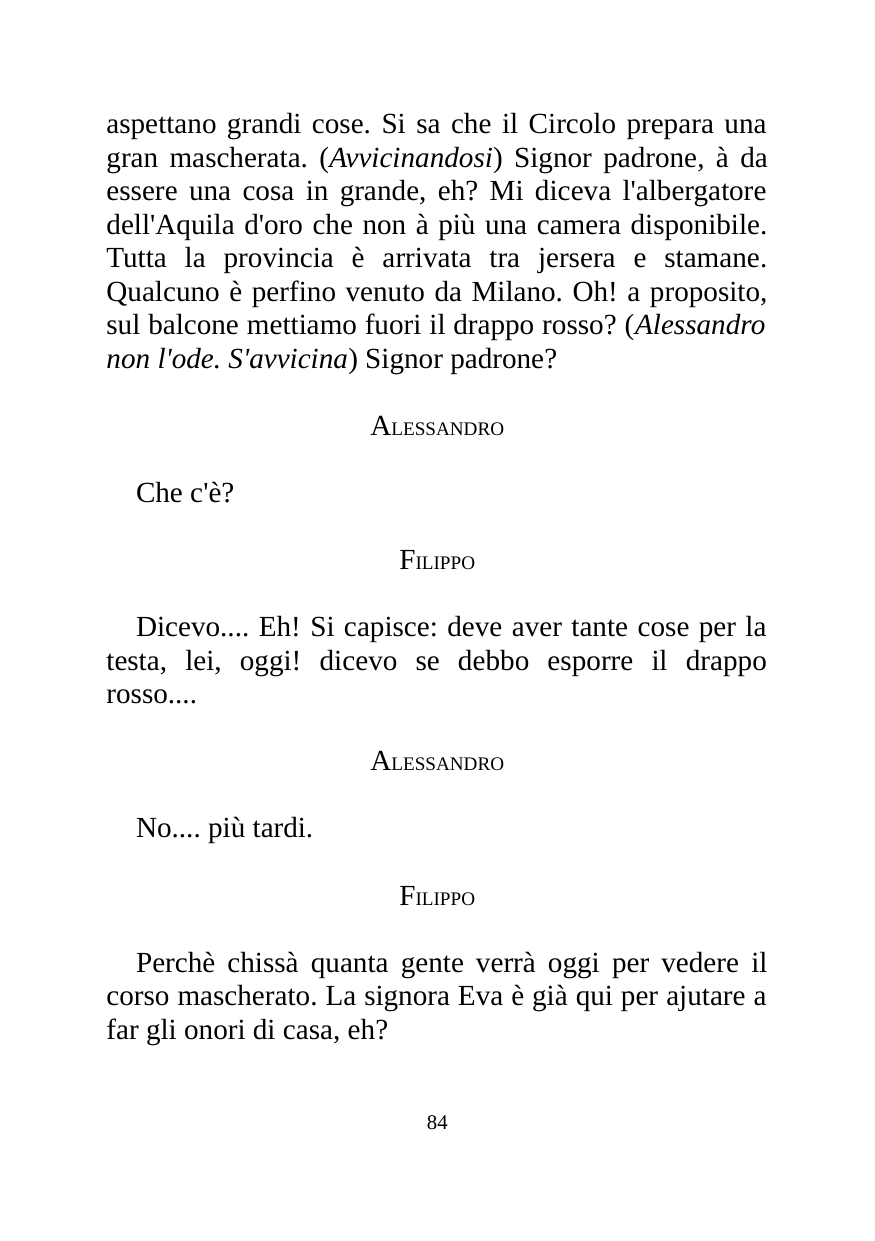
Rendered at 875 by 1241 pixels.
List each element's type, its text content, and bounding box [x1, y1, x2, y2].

text Alessandro [106, 408, 768, 442]
text Perchè chissà quanta gente verrà oggi per vedere il corso mascherato. La signora Eva è già qui per ajutare a far gli onori di casa, eh? [106, 945, 768, 1045]
text Dicevo.... Eh! Si capisce: deve aver tante cose per la testa, lei, oggi! dicevo se debbo esporre il drappo rosso.... [106, 609, 768, 710]
text Alessandro [106, 743, 768, 777]
text No.... più tardi. [106, 811, 768, 844]
text Filippo [106, 542, 768, 576]
text aspettano grandi cose. Si sa che il Circolo prepara una gran mascherata. (Avvicinandosi) Signor padrone, à da essere una cosa in grande, eh? Mi diceva l'albergatore dell'Aquila d'oro che non à più una camera disponibile. Tutta la provincia è arrivata tra jersera e stamane. Qualcuno è perfino venuto da Milano. Oh! a proposito, sul balcone mettiamo fuori il drappo rosso? (Alessandro non l'ode. S'avvicina) Signor padrone? [106, 106, 768, 374]
text Filippo [106, 878, 768, 911]
text Che c'è? [106, 475, 768, 509]
